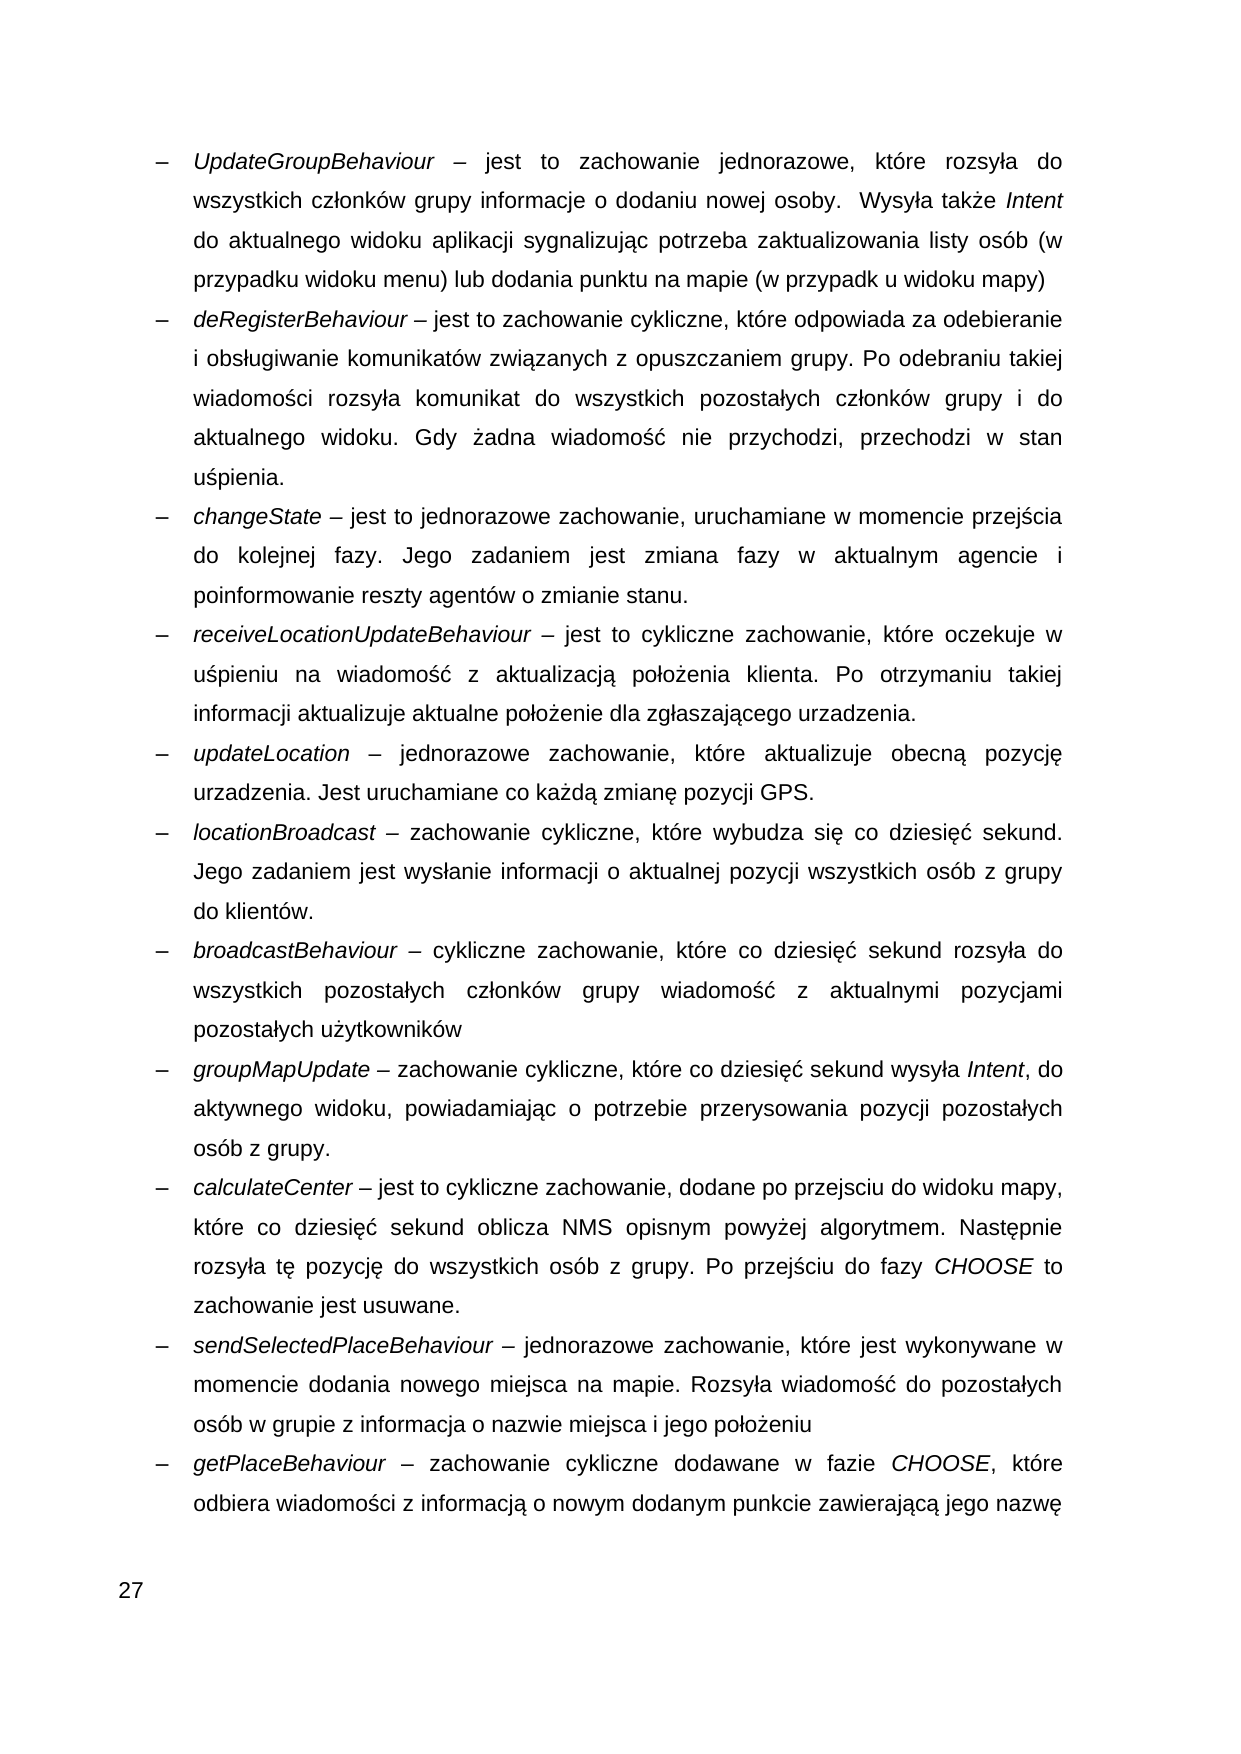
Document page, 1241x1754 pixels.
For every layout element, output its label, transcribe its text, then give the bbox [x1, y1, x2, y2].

list deRegisterBehaviour – jest to zachowanie cykliczne, które odpowiada za odebieranie i obsługiwanie komunikatów związanych z opuszczaniem grupy. Po odebraniu takiej wiadomości rozsyła komunikat do wszystkich pozostałych członków grupy i do aktualnego widoku. Gdy żadna wiadomość nie przychodzi, przechodzi w stan uśpienia. [156, 306, 1063, 490]
list updateLocation – jednorazowe zachowanie, które aktualizuje obecną pozycję urzadzenia. Jest uruchamiane co każdą zmianę pozycji GPS. [156, 740, 1063, 806]
list receiveLocationUpdateBehaviour – jest to cykliczne zachowanie, które oczekuje w uśpieniu na wiadomość z aktualizacją położenia klienta. Po otrzymaniu takiej informacji aktualizuje aktualne położenie dla zgłaszającego urzadzenia. [156, 621, 1063, 727]
list getPlaceBehaviour – zachowanie cykliczne dodawane w fazie CHOOSE, które odbiera wiadomości z informacją o nowym dodanym punkcie zawierającą jego nazwę [156, 1450, 1063, 1516]
list calculateCenter – jest to cykliczne zachowanie, dodane po przejsciu do widoku mapy, które co dziesięć sekund oblicza NMS opisnym powyżej algorytmem. Następnie rozsyła tę pozycję do wszystkich osób z grupy. Po przejściu do fazy CHOOSE to zachowanie jest usuwane. [156, 1174, 1063, 1319]
list changeState – jest to jednorazowe zachowanie, uruchamiane w momencie przejścia do kolejnej fazy. Jego zadaniem jest zmiana fazy w aktualnym agencie i poinformowanie reszty agentów o zmianie stanu. [156, 503, 1063, 608]
list broadcastBehaviour – cykliczne zachowanie, które co dziesięć sekund rozsyła do wszystkich pozostałych członków grupy wiadomość z aktualnymi pozycjami pozostałych użytkowników [156, 937, 1063, 1042]
list locationBroadcast – zachowanie cykliczne, które wybudza się co dziesięć sekund. Jego zadaniem jest wysłanie informacji o aktualnej pozycji wszystkich osób z grupy do klientów. [156, 819, 1063, 924]
list UpdateGroupBehaviour – jest to zachowanie jednorazowe, które rozsyła do wszystkich członków grupy informacje o dodaniu nowej osoby. Wysyła także Intent do aktualnego widoku aplikacji sygnalizując potrzeba zaktualizowania listy osób (w przypadku widoku menu) lub dodania punktu na mapie (w przypadk u widoku mapy) [156, 148, 1063, 292]
list sendSelectedPlaceBehaviour – jednorazowe zachowanie, które jest wykonywane w momencie dodania nowego miejsca na mapie. Rozsyła wiadomość do pozostałych osób w grupie z informacja o nazwie miejsca i jego położeniu [156, 1332, 1063, 1437]
list groupMapUpdate – zachowanie cykliczne, które co dziesięć sekund wysyła Intent, do aktywnego widoku, powiadamiając o potrzebie przerysowania pozycji pozostałych osób z grupy. [156, 1056, 1063, 1161]
